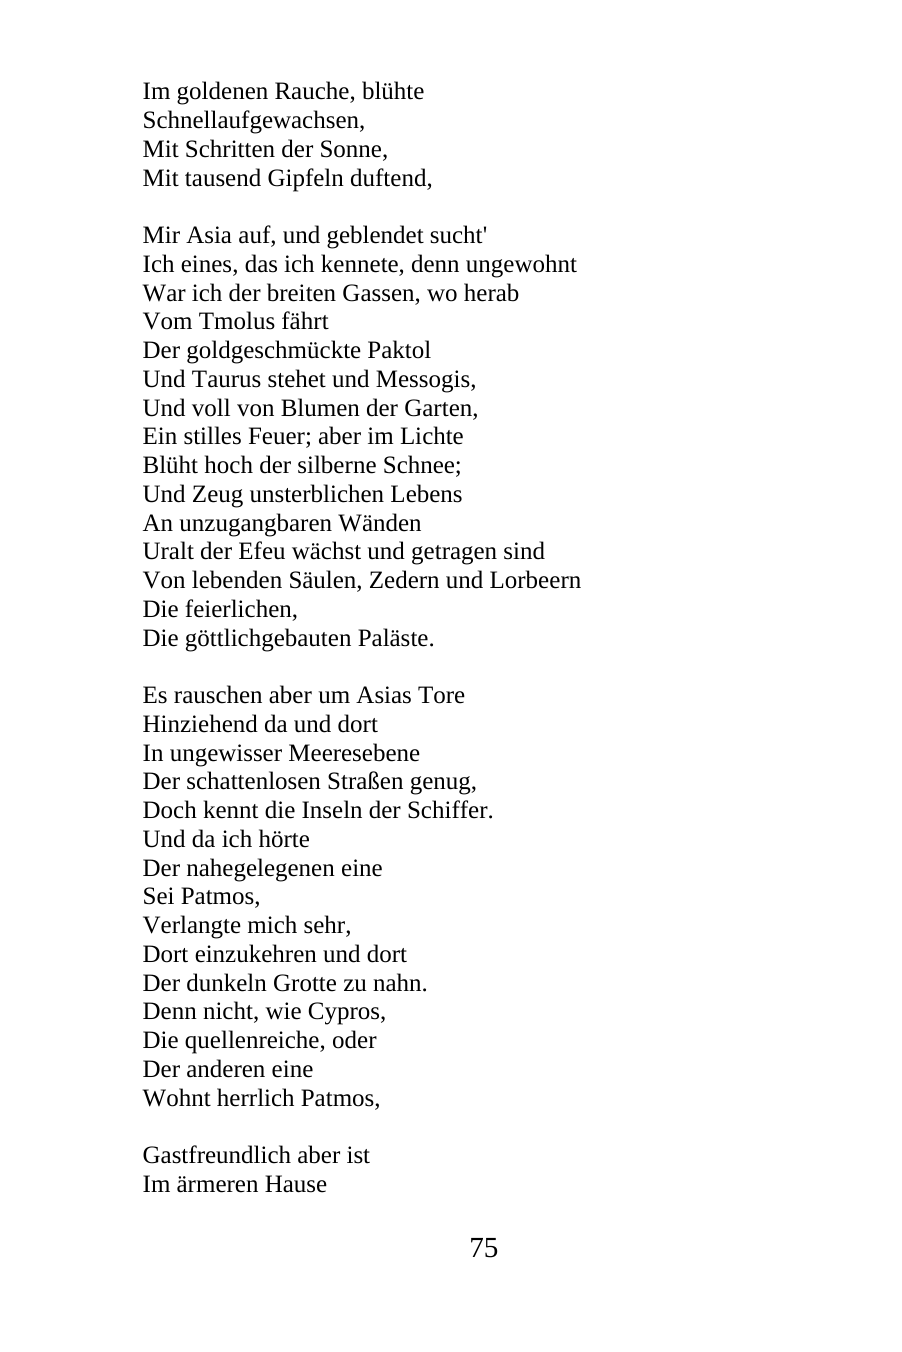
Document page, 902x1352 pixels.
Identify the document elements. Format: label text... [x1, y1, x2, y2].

text Der anderen eine [142, 1054, 825, 1083]
text Schnellaufgewachsen, [142, 105, 825, 134]
text Uralt der Efeu wächst und getragen sind [142, 536, 825, 565]
text Doch kennt die Inseln der Schiffer. [142, 795, 825, 824]
text Mit Schritten der Sonne, [142, 134, 825, 163]
text Im ärmeren Hause [142, 1169, 825, 1198]
text Verlangte mich sehr, [142, 910, 825, 939]
text Denn nicht, wie Cypros, [142, 996, 825, 1025]
text Mir Asia auf, und geblendet sucht' [142, 220, 825, 249]
text Der nahegelegenen eine [142, 853, 825, 881]
text Sei Patmos, [142, 881, 825, 910]
text Ich eines, das ich kennete, denn ungewohnt [142, 249, 825, 278]
text Der schattenlosen Straßen genug, [142, 766, 825, 795]
text Mit tausend Gipfeln duftend, [142, 163, 825, 191]
text Ein stilles Feuer; aber im Lichte [142, 421, 825, 450]
text Es rauschen aber um Asias Tore [142, 680, 825, 709]
text Wohnt herrlich Patmos, [142, 1083, 825, 1111]
text Vom Tmolus fährt [142, 306, 825, 335]
text Von lebenden Säulen, Zedern und Lorbeern [142, 565, 825, 594]
text In ungewisser Meeresebene [142, 738, 825, 766]
text Blüht hoch der silberne Schnee; [142, 450, 825, 479]
text Und da ich hörte [142, 824, 825, 853]
text Dort einzukehren und dort [142, 939, 825, 968]
text Der goldgeschmückte Paktol [142, 335, 825, 364]
text Die feierlichen, [142, 594, 825, 623]
text Die quellenreiche, oder [142, 1025, 825, 1054]
text Der dunkeln Grotte zu nahn. [142, 968, 825, 996]
text Die göttlichgebauten Paläste. [142, 623, 825, 651]
text An unzugangbaren Wänden [142, 508, 825, 536]
text Im goldenen Rauche, blühte [142, 76, 825, 105]
text Hinziehend da und dort [142, 709, 825, 738]
text Und Taurus stehet und Messogis, [142, 364, 825, 393]
text Gastfreundlich aber ist [142, 1140, 825, 1169]
text War ich der breiten Gassen, wo herab [142, 278, 825, 306]
text Und voll von Blumen der Garten, [142, 393, 825, 421]
text Und Zeug unsterblichen Lebens [142, 479, 825, 508]
